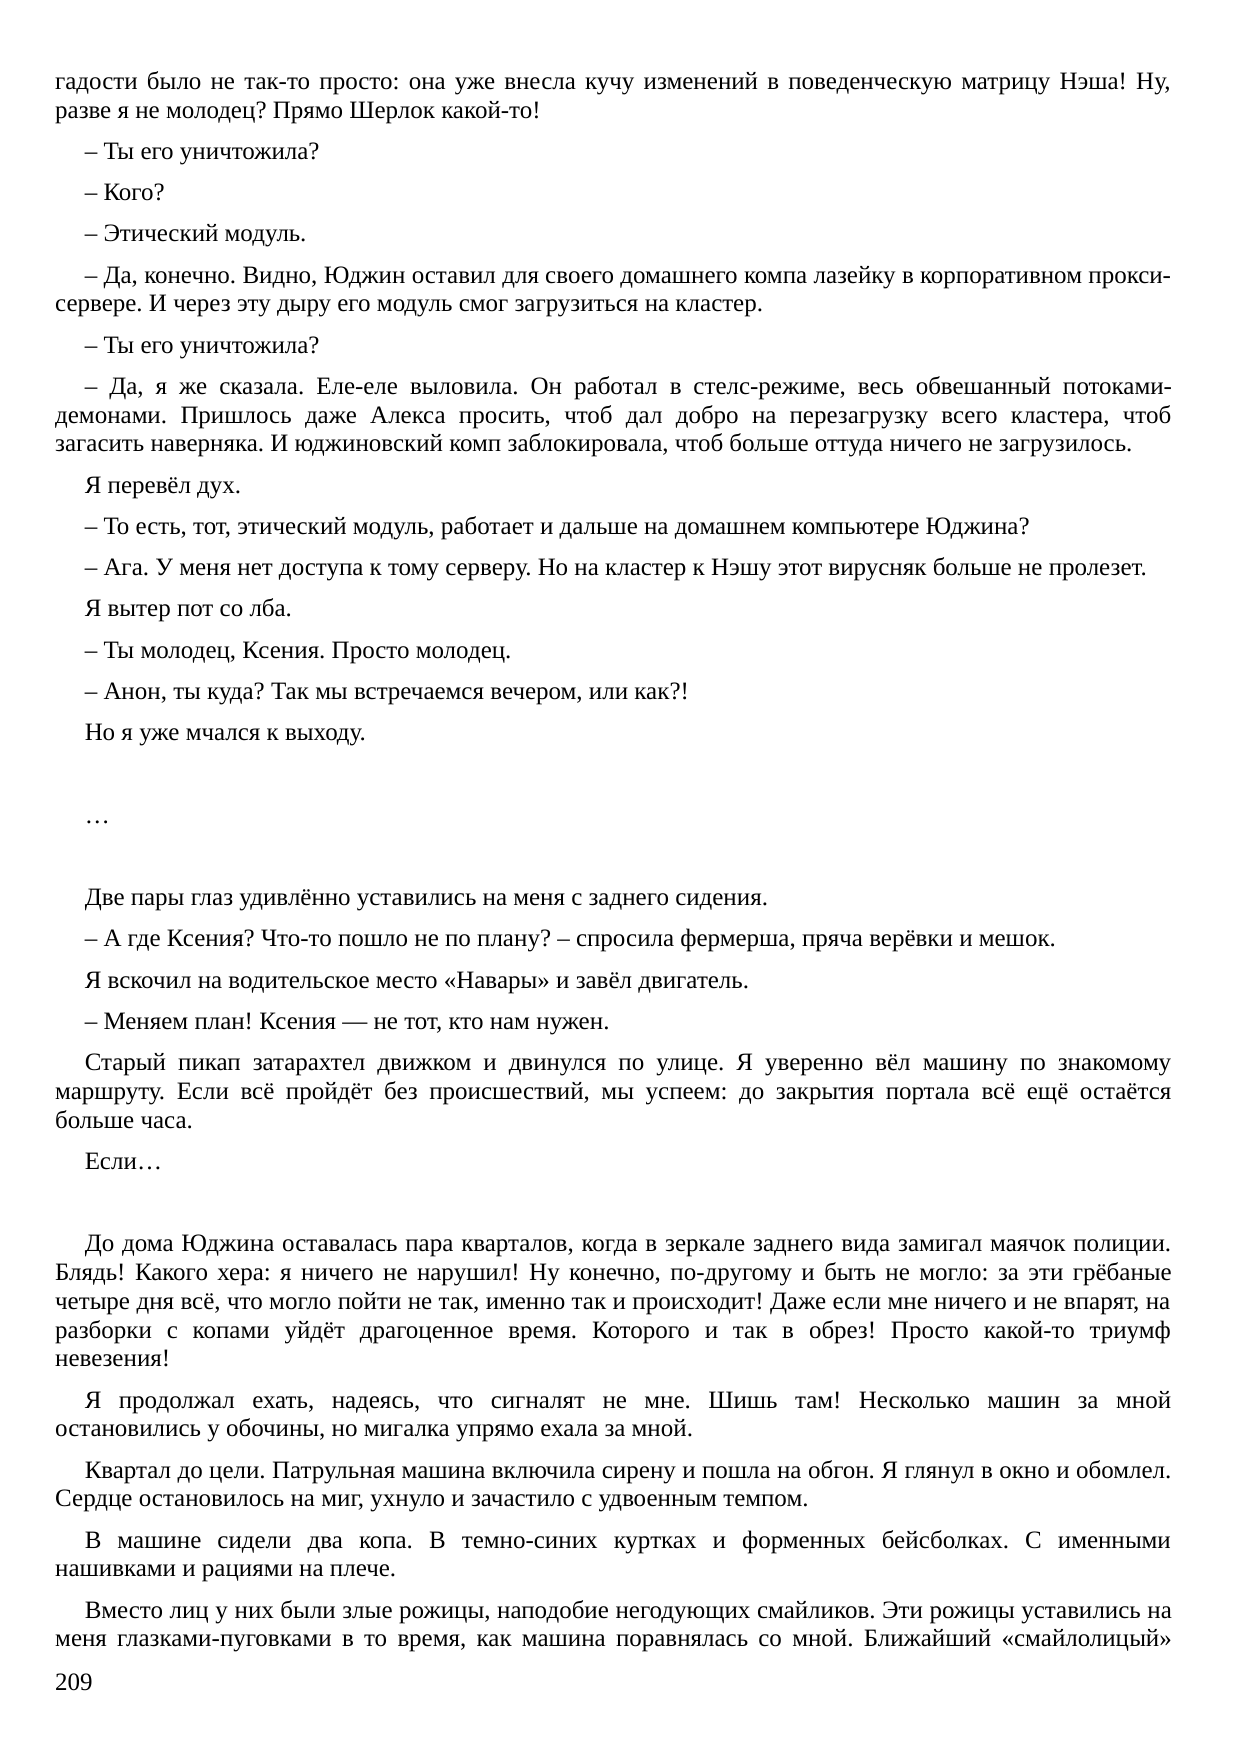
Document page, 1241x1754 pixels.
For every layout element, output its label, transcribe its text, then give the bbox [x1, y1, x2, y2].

text Две пары глаз удивлённо уставились на меня с заднего сидения. [55, 882, 1173, 911]
text – Кого? [55, 177, 1173, 206]
text – Меняем план! Ксения — не тот, кто нам нужен. [55, 1006, 1173, 1035]
text – Этический модуль. [55, 218, 1173, 247]
text Если… [55, 1146, 1173, 1175]
text В машине сидели два копа. В темно-синих куртках и форменных бейсболках. С именными нашивками и рациями на плече. [55, 1525, 1173, 1582]
text – Ты его уничтожила? [55, 136, 1173, 165]
text – Анон, ты куда? Так мы встречаемся вечером, или как?! [55, 676, 1173, 705]
text – Ты его уничтожила? [55, 330, 1173, 358]
text Вместо лиц у них были злые рожицы, наподобие негодующих смайликов. Эти рожицы уставились на меня глазками-пуговками в то время, как машина поравнялась со мной. Ближайший «смайлолицый» [55, 1595, 1173, 1652]
text – Да, конечно. Видно, Юджин оставил для своего домашнего компа лазейку в корпоративном прокси-сервере. И через эту дыру его модуль смог загрузиться на кластер. [55, 260, 1173, 317]
text До дома Юджина оставалась пара кварталов, когда в зеркале заднего вида замигал маячок полиции. Блядь! Какого хера: я ничего не нарушил! Ну конечно, по-другому и быть не могло: за эти грёбаные четыре дня всё, что могло пойти не так, именно так и происходит! Даже если мне ничего и не впарят, на разборки с копами уйдёт драгоценное время. Которого и так в обрез! Просто какой-то триумф невезения! [55, 1228, 1173, 1372]
text – А где Ксения? Что-то пошло не по плану? – спросила фермерша, пряча верёвки и мешок. [55, 923, 1173, 952]
text – То есть, тот, этический модуль, работает и дальше на домашнем компьютере Юджина? [55, 511, 1173, 540]
text Я перевёл дух. [55, 470, 1173, 498]
text Старый пикап затарахтел движком и двинулся по улице. Я уверенно вёл машину по знакомому маршруту. Если всё пройдёт без происшествий, мы успеем: до закрытия портала всё ещё остаётся больше часа. [55, 1047, 1173, 1133]
text гадости было не так-то просто: она уже внесла кучу изменений в поведенческую матрицу Нэша! Ну, разве я не молодец? Прямо Шерлок какой-то! [55, 66, 1173, 123]
text – Ты молодец, Ксения. Просто молодец. [55, 635, 1173, 663]
text Квартал до цели. Патрульная машина включила сирену и пошла на обгон. Я глянул в окно и обомлел. Сердце остановилось на миг, ухнуло и зачастило с удвоенным темпом. [55, 1455, 1173, 1512]
text … [55, 800, 1173, 828]
text Но я уже мчался к выходу. [55, 717, 1173, 746]
text Я вскочил на водительское место «Навары» и завёл двигатель. [55, 965, 1173, 993]
text Я продолжал ехать, надеясь, что сигналят не мне. Шишь там! Несколько машин за мной остановились у обочины, но мигалка упрямо ехала за мной. [55, 1385, 1173, 1442]
text – Ага. У меня нет доступа к тому серверу. Но на кластер к Нэшу этот вирусняк больше не пролезет. [55, 552, 1173, 581]
text Я вытер пот со лба. [55, 593, 1173, 622]
text – Да, я же сказала. Еле-еле выловила. Он работал в стелс-режиме, весь обвешанный потоками-демонами. Пришлось даже Алекса просить, чтоб дал добро на перезагрузку всего кластера, чтоб загасить наверняка. И юджиновский комп заблокировала, чтоб больше оттуда ничего не загрузилось. [55, 371, 1173, 457]
